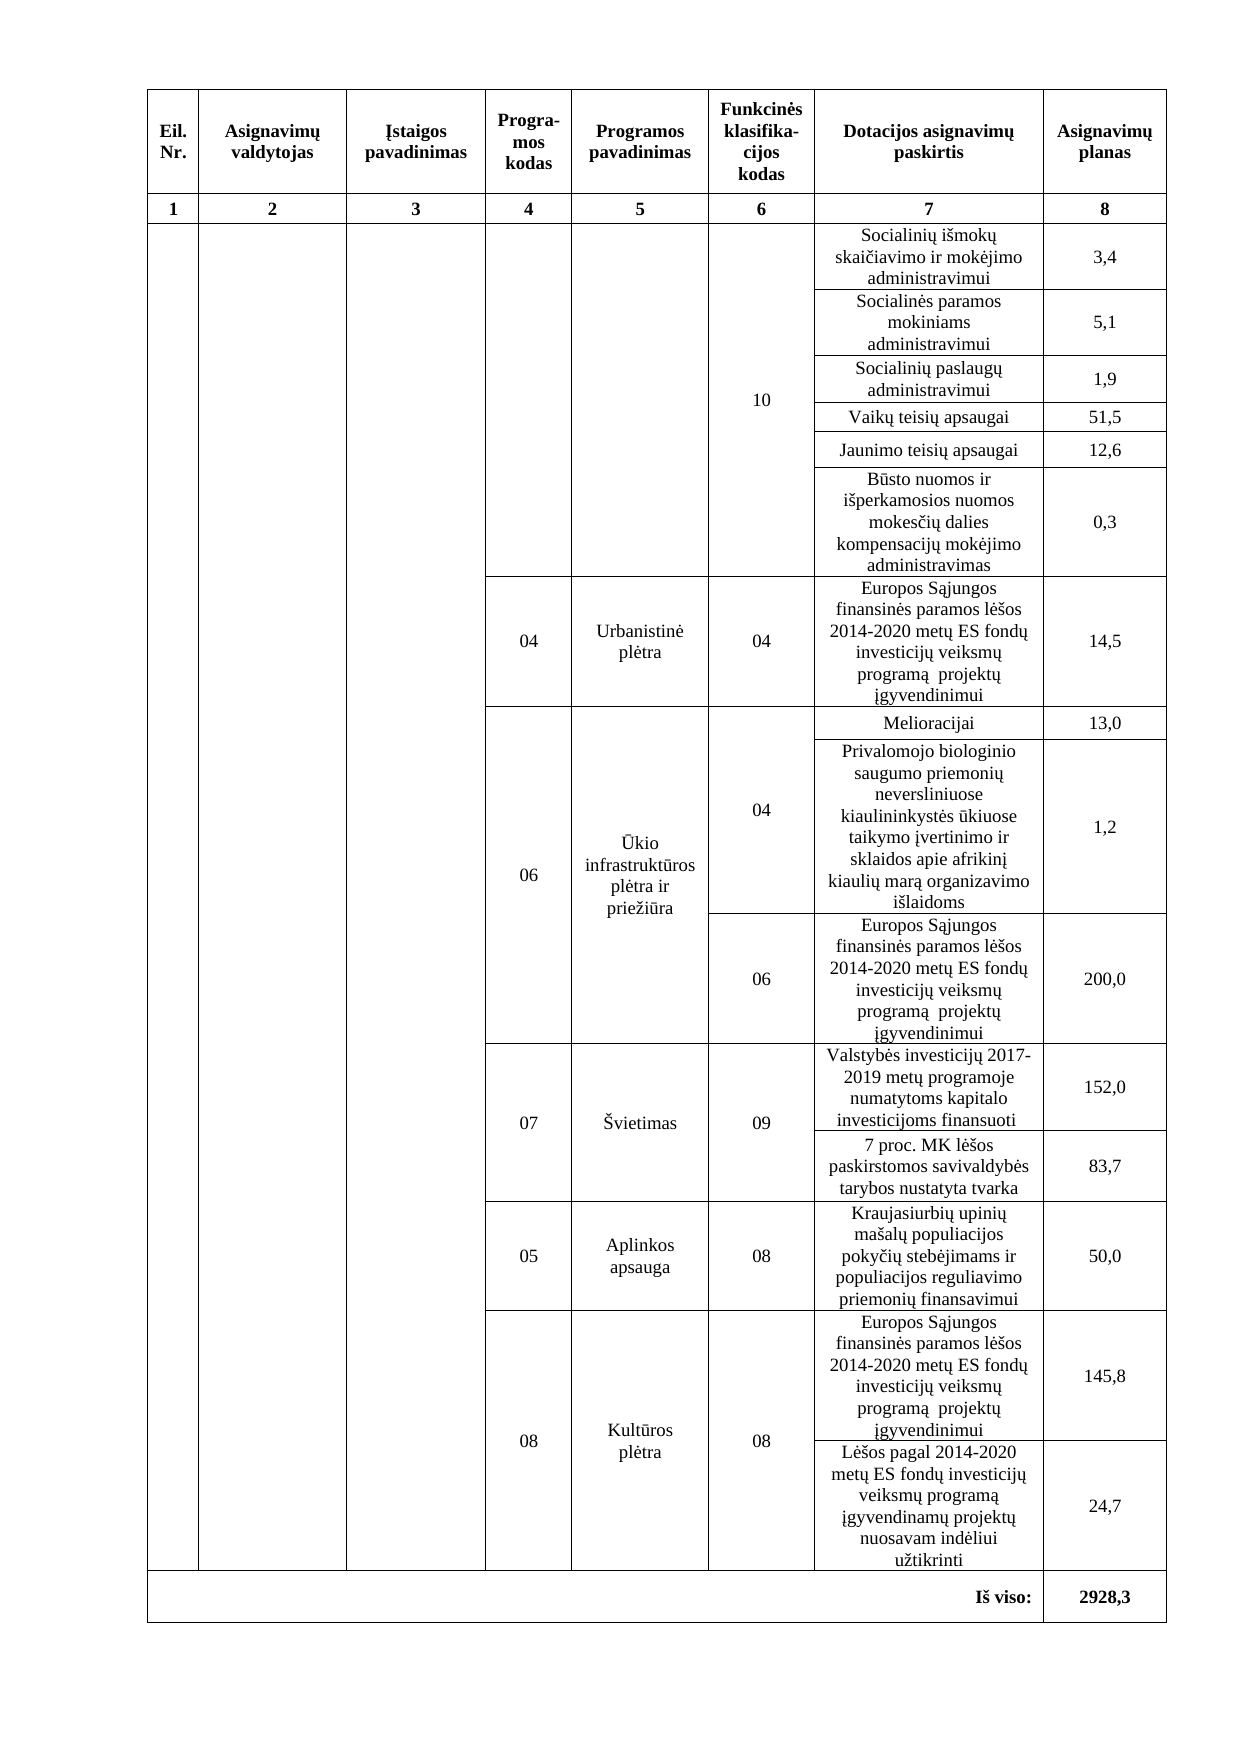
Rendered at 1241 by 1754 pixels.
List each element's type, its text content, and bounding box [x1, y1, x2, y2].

table_cell 08 [486, 1311, 571, 1570]
table_header Programos pavadinimas [572, 90, 708, 193]
table_header Įstaigos pavadinimas [347, 90, 485, 193]
table_header Asignavimų valdytojas [199, 90, 346, 193]
table_cell Melioracijai [815, 707, 1043, 739]
table_cell Europos Sąjungos finansinės paramos lėšos 2014-2020 metų ES fondų investicijų veiksmų programą projektų įgyvendinimui [815, 1311, 1043, 1440]
table_cell 145,8 [1044, 1311, 1166, 1440]
table_cell 12,6 [1044, 432, 1166, 467]
table_cell Privalomojo biologinio saugumo priemonių neversliniuose kiaulininkystės ūkiuose taikymo įvertinimo ir sklaidos apie afrikinį kiaulių marą organizavimo išlaidoms [815, 740, 1043, 913]
table_cell Iš viso: [148, 1571, 1043, 1622]
table_cell 50,0 [1044, 1202, 1166, 1309]
table_cell 6 [709, 194, 814, 223]
table_header Funkcinės klasifika-cijos kodas [709, 90, 814, 193]
table_cell 1,2 [1044, 740, 1166, 913]
table_cell [347, 224, 485, 1570]
table_cell Europos Sąjungos finansinės paramos lėšos 2014-2020 metų ES fondų investicijų veiksmų programą projektų įgyvendinimui [815, 577, 1043, 706]
table_cell 04 [486, 577, 571, 706]
table_cell 04 [709, 707, 814, 913]
table_cell 4 [486, 194, 571, 223]
table_header Progra-mos kodas [486, 90, 571, 193]
table_cell Lėšos pagal 2014-2020 metų ES fondų investicijų veiksmų programą įgyvendinamų projektų nuosavam indėliui užtikrinti [815, 1441, 1043, 1570]
table_cell [572, 224, 708, 576]
table_cell 3,4 [1044, 224, 1166, 289]
table_cell [199, 224, 346, 1570]
table_cell 0,3 [1044, 468, 1166, 576]
table_cell Socialinių išmokų skaičiavimo ir mokėjimo administravimui [815, 224, 1043, 289]
table_cell 152,0 [1044, 1044, 1166, 1130]
table_header Asignavimų planas [1044, 90, 1166, 193]
table_cell 1,9 [1044, 356, 1166, 402]
table_cell 08 [709, 1202, 814, 1309]
table_cell Jaunimo teisių apsaugai [815, 432, 1043, 467]
table_cell Kraujasiurbių upinių mašalų populiacijos pokyčių stebėjimams ir populiacijos reguliavimo priemonių finansavimui [815, 1202, 1043, 1309]
table_cell 06 [486, 707, 571, 1043]
table_cell 7 [815, 194, 1043, 223]
table_cell Socialinių paslaugų administravimui [815, 356, 1043, 402]
table_cell Urbanistinė plėtra [572, 577, 708, 706]
table_cell 09 [709, 1044, 814, 1201]
table_cell Kultūros plėtra [572, 1311, 708, 1570]
table_cell 83,7 [1044, 1131, 1166, 1201]
table_cell Valstybės investicijų 2017-2019 metų programoje numatytoms kapitalo investicijoms finansuoti [815, 1044, 1043, 1130]
table_cell 24,7 [1044, 1441, 1166, 1570]
table_cell 06 [709, 914, 814, 1043]
table_cell 5 [572, 194, 708, 223]
table_cell 04 [709, 577, 814, 706]
table_cell 51,5 [1044, 403, 1166, 431]
table_cell Vaikų teisių apsaugai [815, 403, 1043, 431]
table_cell 2 [199, 194, 346, 223]
table_cell 3 [347, 194, 485, 223]
table_cell 1 [148, 194, 198, 223]
table_cell 7 proc. MK lėšos paskirstomos savivaldybės tarybos nustatyta tvarka [815, 1131, 1043, 1201]
table_header Eil. Nr. [148, 90, 198, 193]
table_cell Europos Sąjungos finansinės paramos lėšos 2014-2020 metų ES fondų investicijų veiksmų programą projektų įgyvendinimui [815, 914, 1043, 1043]
table_cell Būsto nuomos ir išperkamosios nuomos mokesčių dalies kompensacijų mokėjimo administravimas [815, 468, 1043, 576]
table_cell 05 [486, 1202, 571, 1309]
table_cell Švietimas [572, 1044, 708, 1201]
table_cell 8 [1044, 194, 1166, 223]
table_cell 5,1 [1044, 290, 1166, 354]
table_cell 2928,3 [1044, 1571, 1166, 1622]
table_cell 10 [709, 224, 814, 576]
table_cell Ūkio infrastruktūros plėtra ir priežiūra [572, 707, 708, 1043]
table_cell 14,5 [1044, 577, 1166, 706]
table_cell 13,0 [1044, 707, 1166, 739]
table_cell [148, 224, 198, 1570]
table_cell 07 [486, 1044, 571, 1201]
table_cell 200,0 [1044, 914, 1166, 1043]
table_cell Socialinės paramos mokiniams administravimui [815, 290, 1043, 354]
table_cell Aplinkos apsauga [572, 1202, 708, 1309]
table_cell [486, 224, 571, 576]
table_cell 08 [709, 1311, 814, 1570]
table_header Dotacijos asignavimų paskirtis [815, 90, 1043, 193]
